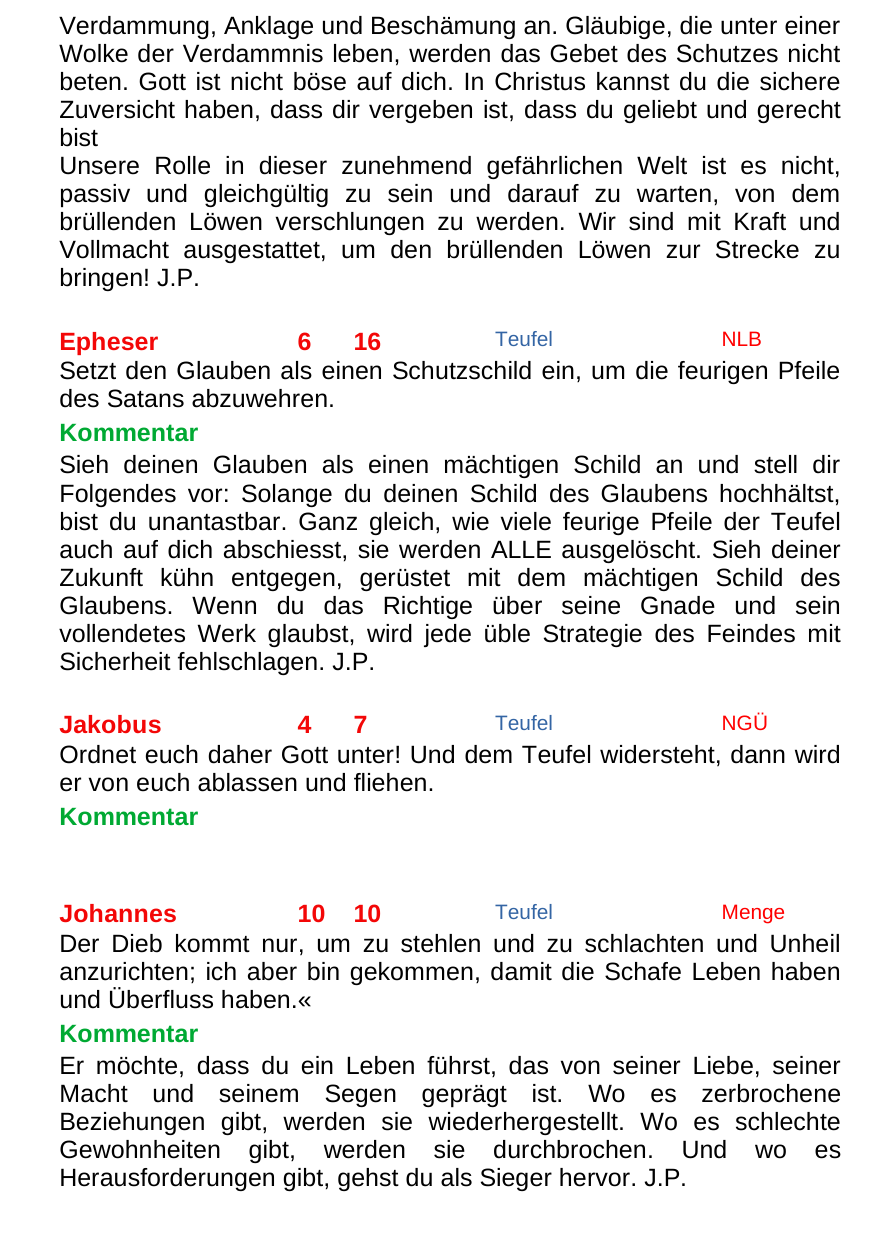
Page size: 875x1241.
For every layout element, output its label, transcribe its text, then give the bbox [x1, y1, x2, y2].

table_cell [342, 900, 353, 930]
table_cell [342, 419, 353, 448]
table_cell [59, 1192, 844, 1228]
table_cell [342, 803, 353, 832]
table_cell Johannes [59, 900, 297, 930]
table_cell [677, 803, 721, 832]
table_cell [721, 803, 842, 832]
table_cell [59, 413, 844, 419]
table_cell [59, 797, 844, 803]
table_cell [677, 1020, 721, 1049]
table_cell Der Dieb kommt nur, um zu stehlen und zu schlachten und Unheil anzurichten; ich aber bin gekommen, damit die Schafe Leben haben und Überfluss haben.« [59, 930, 842, 1014]
table_cell [298, 419, 342, 448]
table_cell Verdammung, Anklage und Beschämung an. Gläubige, die unter einer Wolke der Verdammnis leben, werden das Gebet des Schutzes nicht beten. Gott ist nicht böse auf dich. In Christus kannst du die sichere Zuversicht haben, dass dir vergeben ist, dass du geliebt und gerecht bist Unsere Rolle in dieser zunehmend gefährlichen Welt ist es nicht, passiv und gleichgültig zu sein und darauf zu warten, von dem brüllenden Löwen verschlungen zu werden. Wir sind mit Kraft und Vollmacht ausgestattet, um den brüllenden Löwen zur Strecke zu bringen! J.P. [59, 12, 842, 292]
table_cell NGÜ [721, 711, 844, 741]
table_cell [677, 328, 721, 357]
table_cell [353, 803, 427, 832]
table_cell 16 [353, 328, 427, 357]
table_cell [427, 900, 495, 930]
table_cell [677, 900, 721, 930]
table_cell Teufel [495, 328, 677, 357]
table_cell [427, 803, 495, 832]
table_cell NLB [721, 328, 844, 357]
table_cell [677, 711, 721, 741]
table_cell [298, 1020, 342, 1049]
table_cell [59, 865, 844, 900]
table_cell 7 [353, 711, 427, 741]
table_cell [342, 328, 353, 357]
table_cell [677, 419, 721, 448]
table_cell [206, 419, 297, 448]
table_cell [495, 419, 677, 448]
table_cell [721, 419, 842, 448]
table_cell [495, 1020, 677, 1049]
table_cell [721, 1020, 842, 1049]
table_cell Kommentar [59, 419, 206, 448]
table_cell [206, 1020, 297, 1049]
table_cell Ordnet euch daher Gott unter! Und dem Teufel widersteht, dann wird er von euch ablassen und fliehen. [59, 741, 842, 797]
table_cell [298, 803, 342, 832]
table_cell Sieh deinen Glauben als einen mächtigen Schild an und stell dir Folgendes vor: Solange du deinen Schild des Glaubens hochhältst, bist du unantastbar. Ganz gleich, wie viele feurige Pfeile der Teufel auch auf dich abschiesst, sie werden ALLE ausgelöscht. Sieh deiner Zukunft kühn entgegen, gerüstet mit dem mächtigen Schild des Glaubens. Wenn du das Richtige über seine Gnade und sein vollendetes Werk glaubst, wird jede üble Strategie des Feindes mit Sicherheit fehlschlagen. J.P. [59, 451, 842, 676]
table_cell [427, 711, 495, 741]
table_cell Teufel [495, 900, 677, 930]
table_cell 6 [298, 328, 342, 357]
table_cell [495, 803, 677, 832]
table_cell Setzt den Glauben als einen Schutzschild ein, um die feurigen Pfeile des Satans abzuwehren. [59, 357, 842, 413]
table_cell [342, 1020, 353, 1049]
table_cell [427, 1020, 495, 1049]
table_cell Menge [721, 900, 844, 930]
table_cell [342, 711, 353, 741]
table_cell Er möchte, dass du ein Leben führst, das von seiner Liebe, seiner Macht und seinem Segen geprägt ist. Wo es zerbrochene Beziehungen gibt, werden sie wiederhergestellt. Wo es schlechte Gewohnheiten gibt, werden sie durchbrochen. Und wo es Herausforderungen gibt, gehst du als Sieger hervor. J.P. [59, 1052, 842, 1192]
table_cell 10 [298, 900, 342, 930]
table_cell [59, 676, 844, 711]
table_cell 10 [353, 900, 427, 930]
table_cell 4 [298, 711, 342, 741]
table_cell Epheser [59, 328, 297, 357]
table_cell [353, 1020, 427, 1049]
table_cell [59, 835, 842, 864]
table_cell Kommentar [59, 1020, 206, 1049]
table_cell [59, 1014, 844, 1020]
table_cell Teufel [495, 711, 677, 741]
table_cell [353, 419, 427, 448]
table_cell [427, 419, 495, 448]
table_cell [206, 803, 297, 832]
table_cell [59, 292, 844, 328]
table_cell [427, 328, 495, 357]
table_cell Jakobus [59, 711, 297, 741]
table_cell Kommentar [59, 803, 206, 832]
